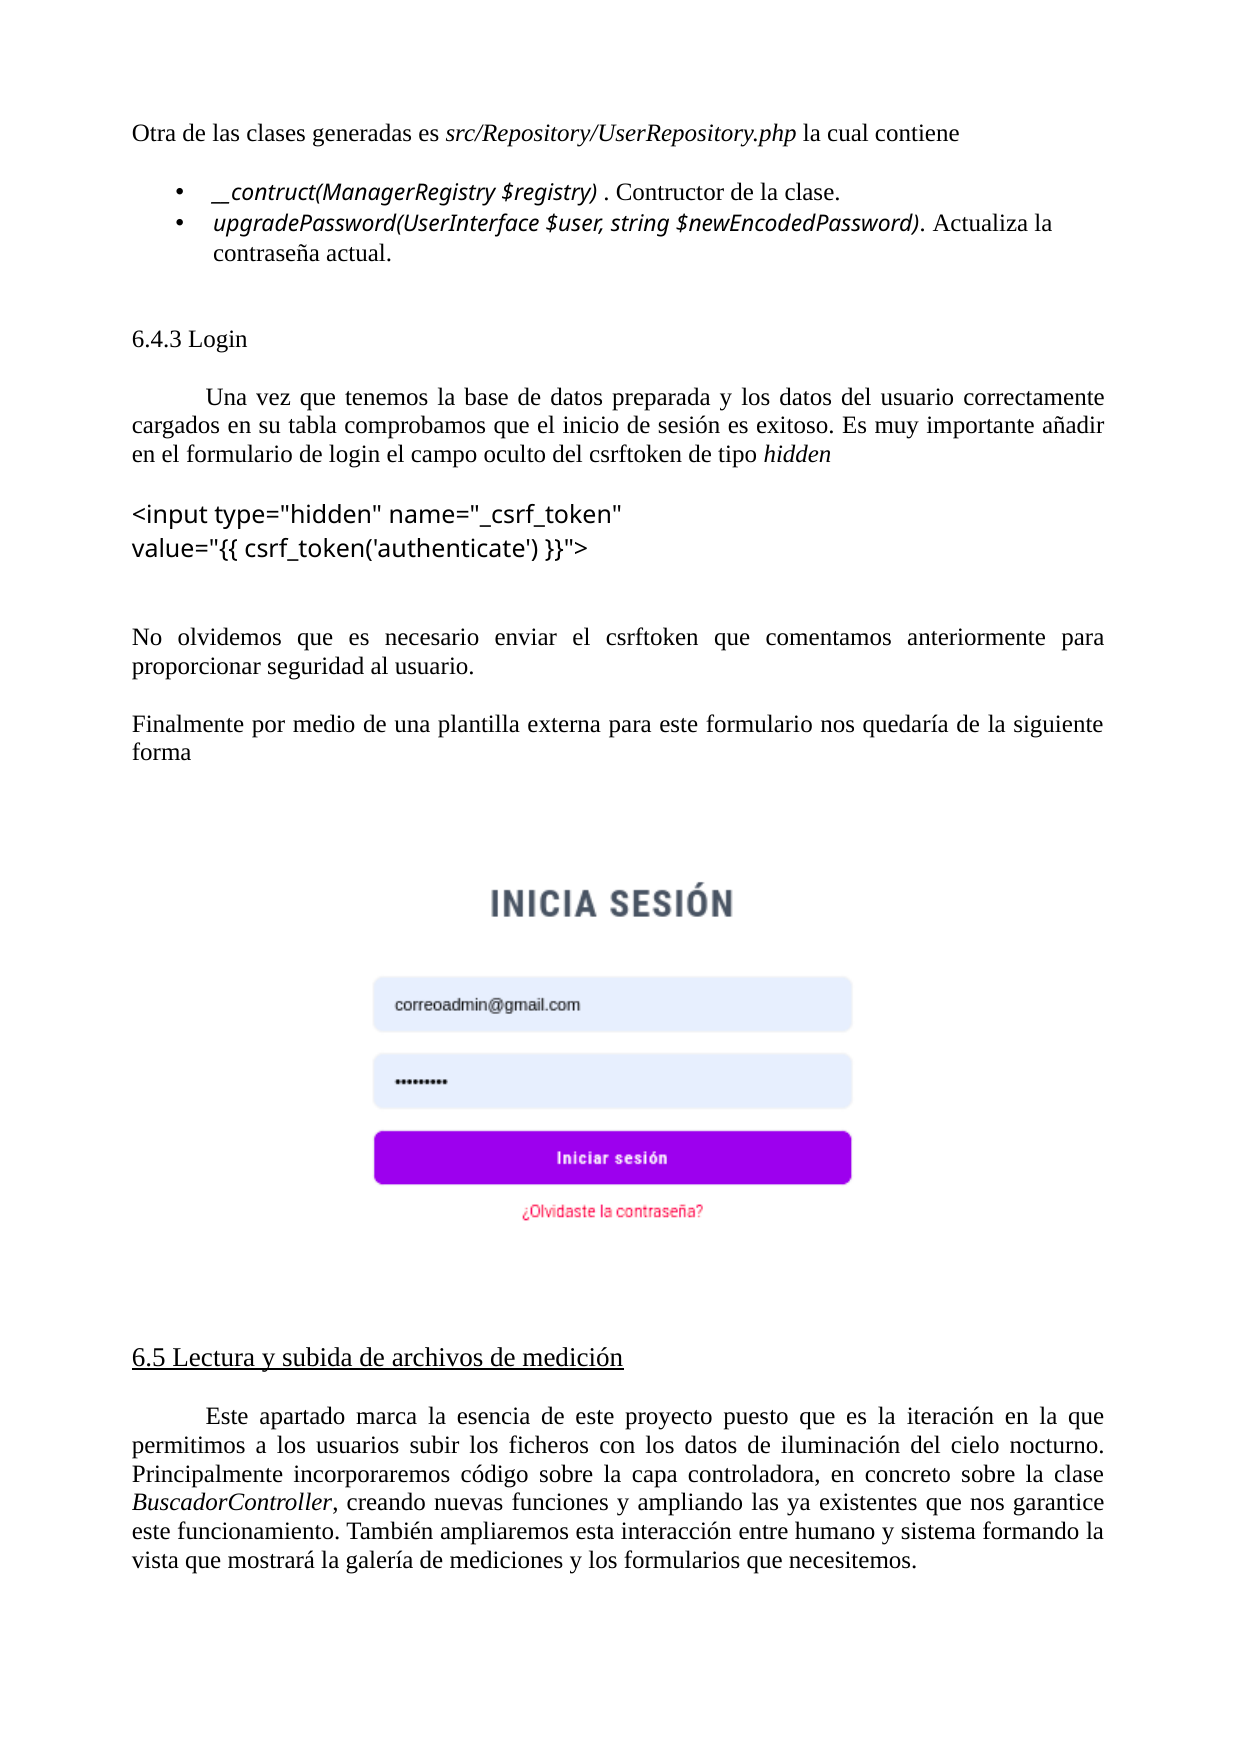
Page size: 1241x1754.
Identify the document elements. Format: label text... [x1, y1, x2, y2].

text <input type="hidden" name="_csrf_token" [132, 497, 1106, 531]
text 6.4.3 Login [132, 324, 1106, 353]
list __contruct(ManagerRegistry $registry) . Contructor de la clase. [175, 176, 1106, 207]
text value="{{ csrf_token('authenticate') }}"> [132, 531, 1106, 565]
text No olvidemos que es necesario enviar el csrftoken que comentamos anteriormente para proporcionar seguridad al usuario. [132, 622, 1106, 680]
list upgradePassword(UserInterface $user, string $newEncodedPassword). Actualiza la contraseña actual. [175, 207, 1106, 267]
text Otra de las clases generadas es src/Repository/UserRepository.php la cual contiene [132, 118, 1106, 147]
text Este apartado marca la esencia de este proyecto puesto que es la iteración en la que permitimos a los usuarios subir los ficheros con los datos de iluminación del cielo nocturno. Principalmente incorporaremos código sobre la capa controladora, en concreto sobre la clase BuscadorController, creando nuevas funciones y ampliando las ya existentes que nos garantice este funcionamiento. También ampliaremos esta interacción entre humano y sistema formando la vista que mostrará la galería de mediciones y los formularios que necesitemos. [132, 1401, 1106, 1574]
picture [326, 823, 911, 1248]
text Una vez que tenemos la base de datos preparada y los datos del usuario correctamente cargados en su tabla comprobamos que el inicio de sesión es exitoso. Es muy importante añadir en el formulario de login el campo oculto del csrftoken de tipo hidden [132, 382, 1106, 468]
text Finalmente por medio de una plantilla externa para este formulario nos quedaría de la siguiente forma [132, 709, 1106, 766]
text 6.5 Lectura y subida de archivos de medición [132, 1341, 1106, 1372]
